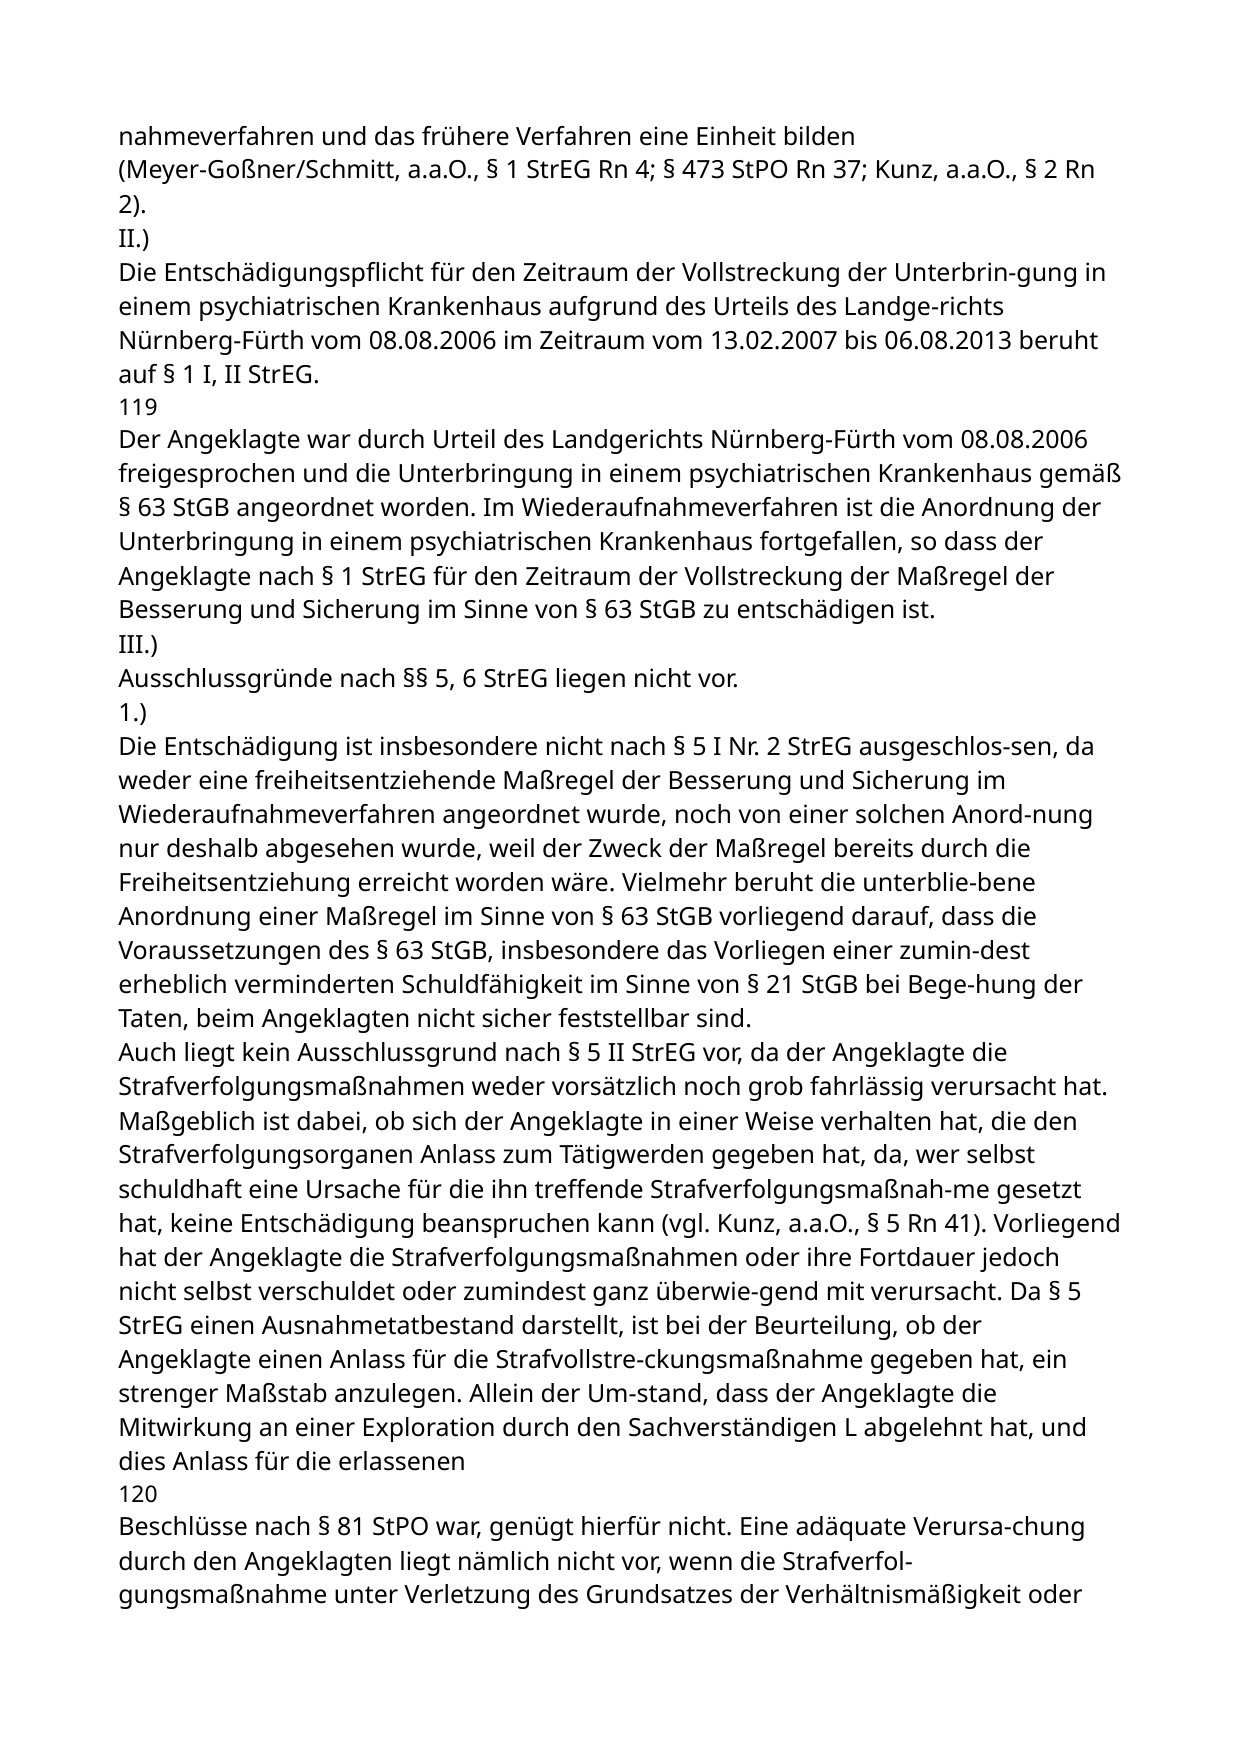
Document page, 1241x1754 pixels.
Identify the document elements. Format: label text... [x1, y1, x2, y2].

text Die Entschädigungspflicht für den Zeitraum der Vollstreckung der Unterbrin-gung in einem psychiatrischen Krankenhaus aufgrund des Urteils des Landge-richts Nürnberg-Fürth vom 08.08.2006 im Zeitraum vom 13.02.2007 bis 06.08.2013 beruht auf § 1 I, II StrEG. [118, 254, 1122, 391]
text Der Angeklagte war durch Urteil des Landgerichts Nürnberg-Fürth vom 08.08.2006 freigesprochen und die Unterbringung in einem psychiatrischen Krankenhaus gemäß § 63 StGB angeordnet worden. Im Wiederaufnahmeverfahren ist die Anordnung der Unterbringung in einem psychiatrischen Krankenhaus fortgefallen, so dass der Angeklagte nach § 1 StrEG für den Zeitraum der Vollstreckung der Maßregel der Besserung und Sicherung im Sinne von § 63 StGB zu entschädigen ist. [118, 422, 1122, 626]
text 120 [118, 1478, 1122, 1509]
text Ausschlussgründe nach §§ 5, 6 StrEG liegen nicht vor. [118, 660, 1122, 694]
text Die Entschädigung ist insbesondere nicht nach § 5 I Nr. 2 StrEG ausgeschlos-sen, da weder eine freiheitsentziehende Maßregel der Besserung und Sicherung im Wiederaufnahmeverfahren angeordnet wurde, noch von einer solchen Anord-nung nur deshalb abgesehen wurde, weil der Zweck der Maßregel bereits durch die Freiheitsentziehung erreicht worden wäre. Vielmehr beruht die unterblie-bene Anordnung einer Maßregel im Sinne von § 63 StGB vorliegend darauf, dass die Voraussetzungen des § 63 StGB, insbesondere das Vorliegen einer zumin-dest erheblich verminderten Schuldfähigkeit im Sinne von § 21 StGB bei Bege-hung der Taten, beim Angeklagten nicht sicher feststellbar sind. [118, 728, 1122, 1035]
text Beschlüsse nach § 81 StPO war, genügt hierfür nicht. Eine adäquate Verursa-chung durch den Angeklagten liegt nämlich nicht vor, wenn die Strafverfol-gungsmaßnahme unter Verletzung des Grundsatzes der Verhältnismäßigkeit oder [118, 1509, 1122, 1611]
text Auch liegt kein Ausschlussgrund nach § 5 II StrEG vor, da der Angeklagte die Strafverfolgungsmaßnahmen weder vorsätzlich noch grob fahrlässig verursacht hat. [118, 1035, 1122, 1103]
text 119 [118, 391, 1122, 422]
text 1.) [118, 694, 1122, 728]
text Maßgeblich ist dabei, ob sich der Angeklagte in einer Weise verhalten hat, die den Strafverfolgungsorganen Anlass zum Tätigwerden gegeben hat, da, wer selbst schuldhaft eine Ursache für die ihn treffende Strafverfolgungsmaßnah-me gesetzt hat, keine Entschädigung beanspruchen kann (vgl. Kunz, a.a.O., § 5 Rn 41). Vorliegend hat der Angeklagte die Strafverfolgungsmaßnahmen oder ihre Fortdauer jedoch nicht selbst verschuldet oder zumindest ganz überwie-gend mit verursacht. Da § 5 StrEG einen Ausnahmetatbestand darstellt, ist bei der Beurteilung, ob der Angeklagte einen Anlass für die Strafvollstre-ckungsmaßnahme gegeben hat, ein strenger Maßstab anzulegen. Allein der Um-stand, dass der Angeklagte die Mitwirkung an einer Exploration durch den Sachverständigen L abgelehnt hat, und dies Anlass für die erlassenen [118, 1103, 1122, 1478]
text III.) [118, 626, 1122, 660]
text nahmeverfahren und das frühere Verfahren eine Einheit bilden (Meyer-Goßner/Schmitt, a.a.O., § 1 StrEG Rn 4; § 473 StPO Rn 37; Kunz, a.a.O., § 2 Rn 2). [118, 118, 1122, 220]
text II.) [118, 220, 1122, 254]
